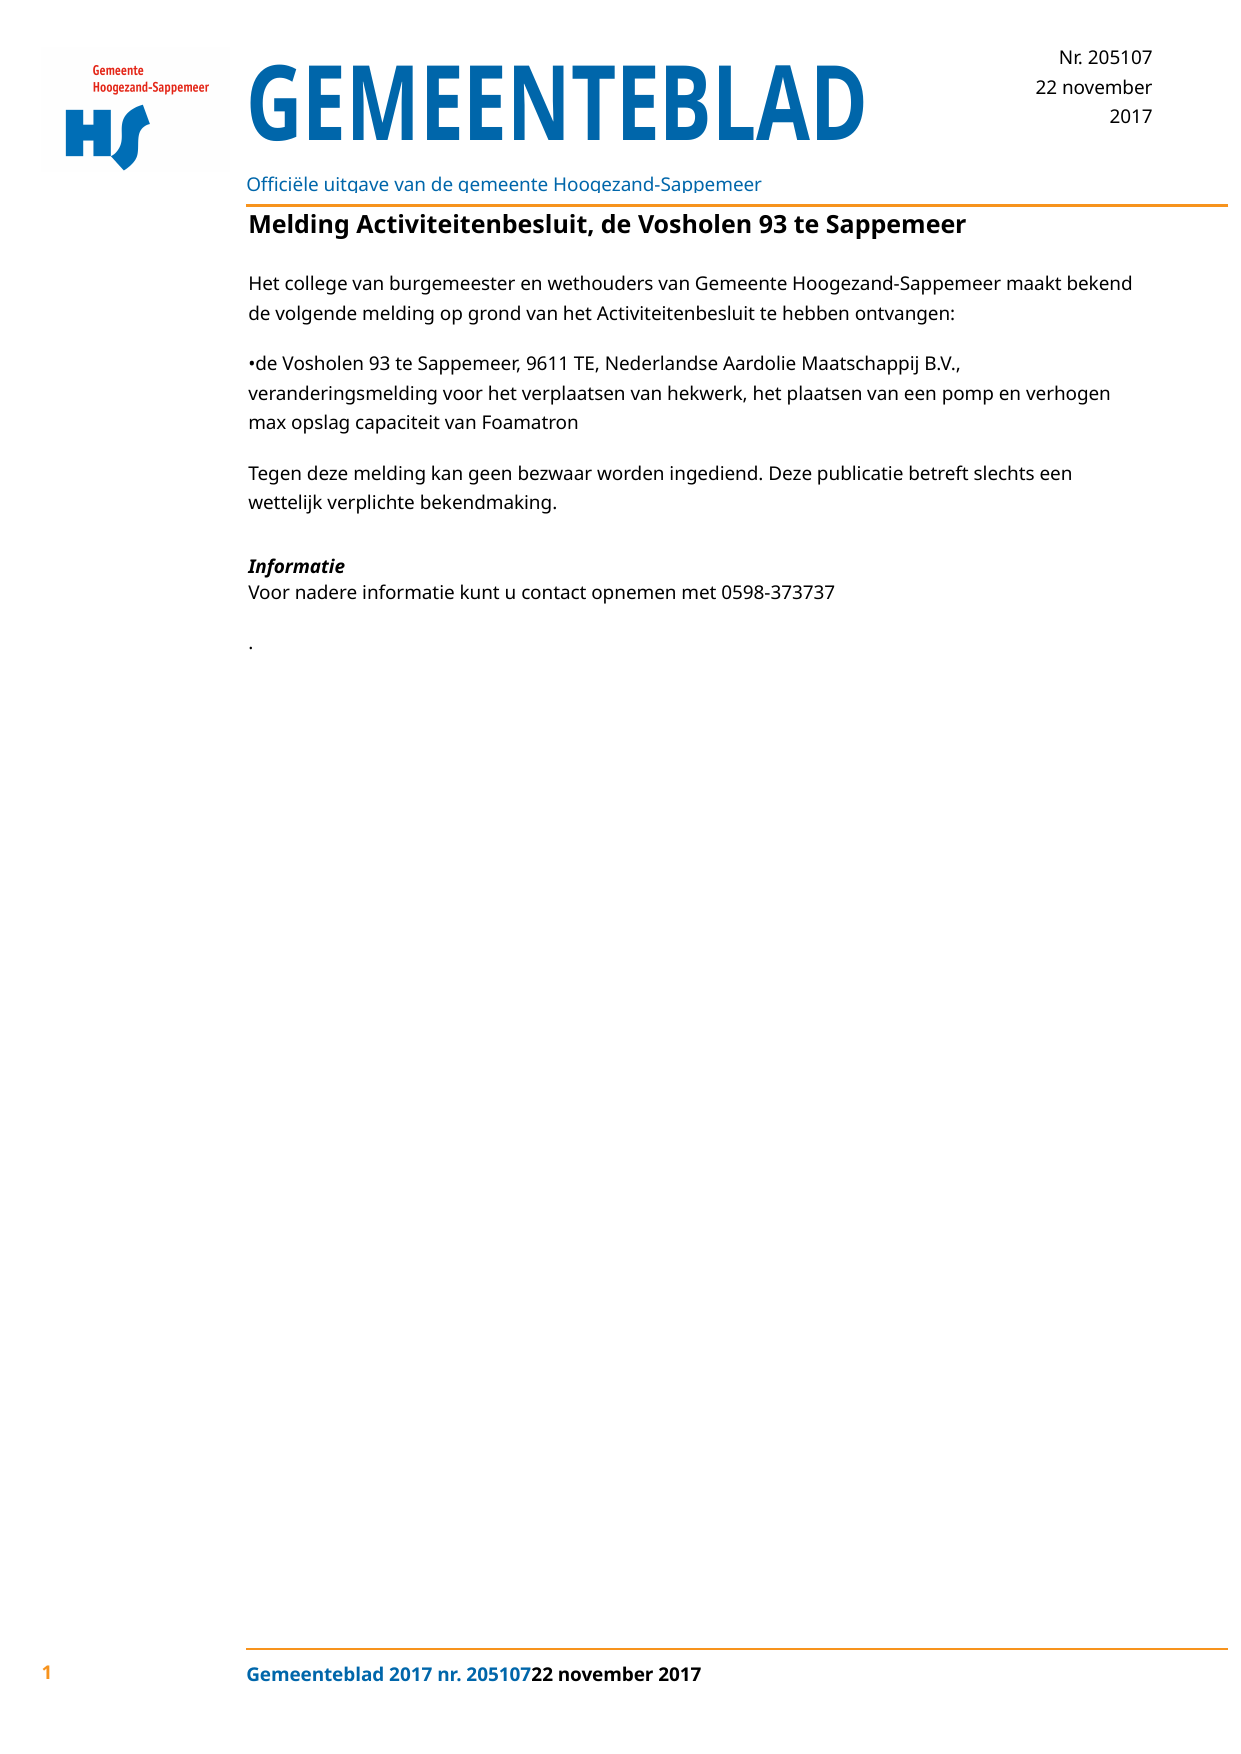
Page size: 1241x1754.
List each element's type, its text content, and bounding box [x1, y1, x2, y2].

text . [248, 629, 1152, 655]
text Tegen deze melding kan geen bezwaar worden ingediend. Deze publicatie betreft slechts een wettelijk verplichte bekendmaking. [248, 460, 1152, 515]
text Melding Activiteitenbesluit, de Vosholen 93 te Sappemeer [248, 207, 1152, 241]
picture [41, 47, 231, 172]
text Informatie [248, 553, 1152, 579]
text Voor nadere informatie kunt u contact opnemen met 0598-373737 [248, 579, 1152, 605]
text Het college van burgemeester en wethouders van Gemeente Hoogezand-Sappemeer maakt bekend de volgende melding op grond van het Activiteitenbesluit te hebben ontvangen: [248, 270, 1152, 326]
text •de Vosholen 93 te Sappemeer, 9611 TE, Nederlandse Aardolie Maatschappij B.V., veranderingsmelding voor het verplaatsen van hekwerk, het plaatsen van een pomp en verhogen max opslag capaciteit van Foamatron [248, 350, 1152, 435]
